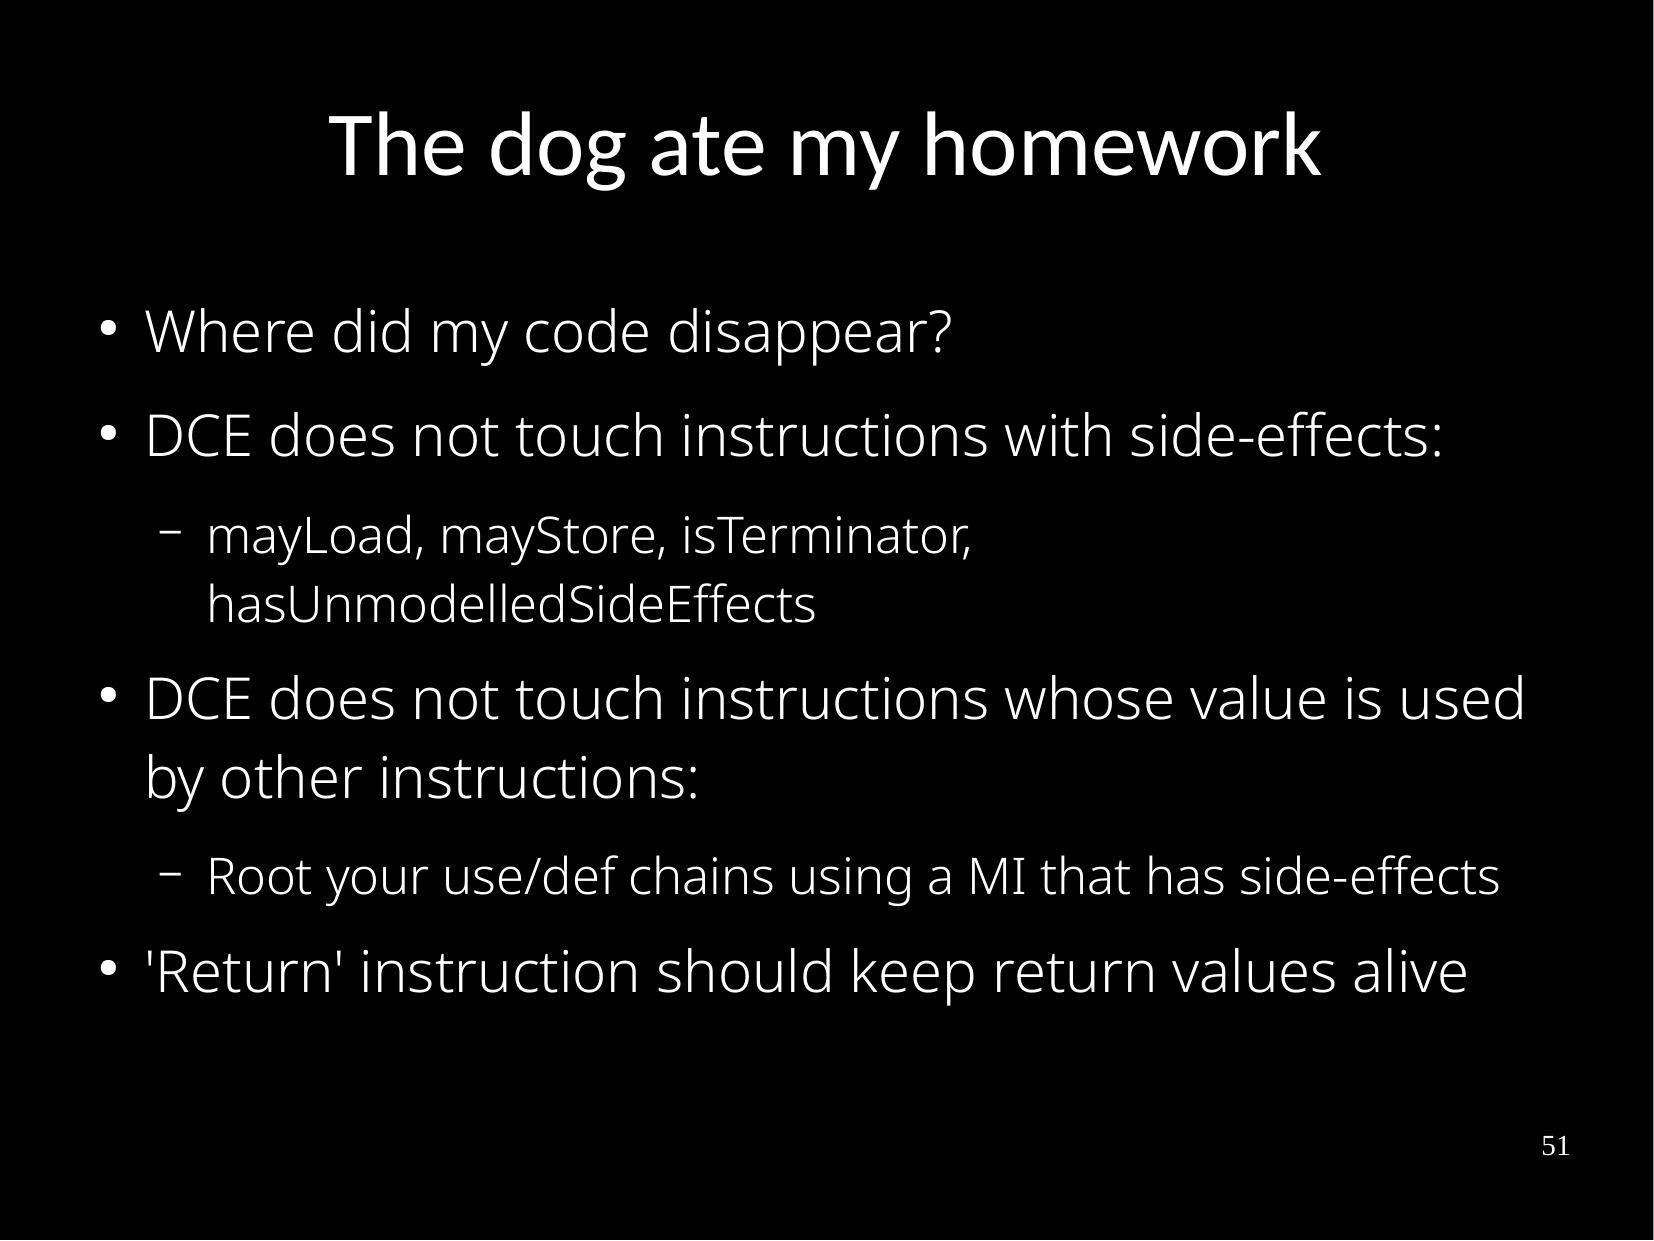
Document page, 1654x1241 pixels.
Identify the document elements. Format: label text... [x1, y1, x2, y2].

title The dog ate my homework [82, 49, 1571, 257]
list Where did my code disappear? DCE does not touch instructions with side-effects: mayLoad, mayStore, isTerminator, hasUnmodelledSideEffects DCE does not touch instructions whose value is used by other instructions: Root your use/def chains using a MI that has side-effects 'Return' instruction should keep return values alive [82, 290, 1571, 1010]
